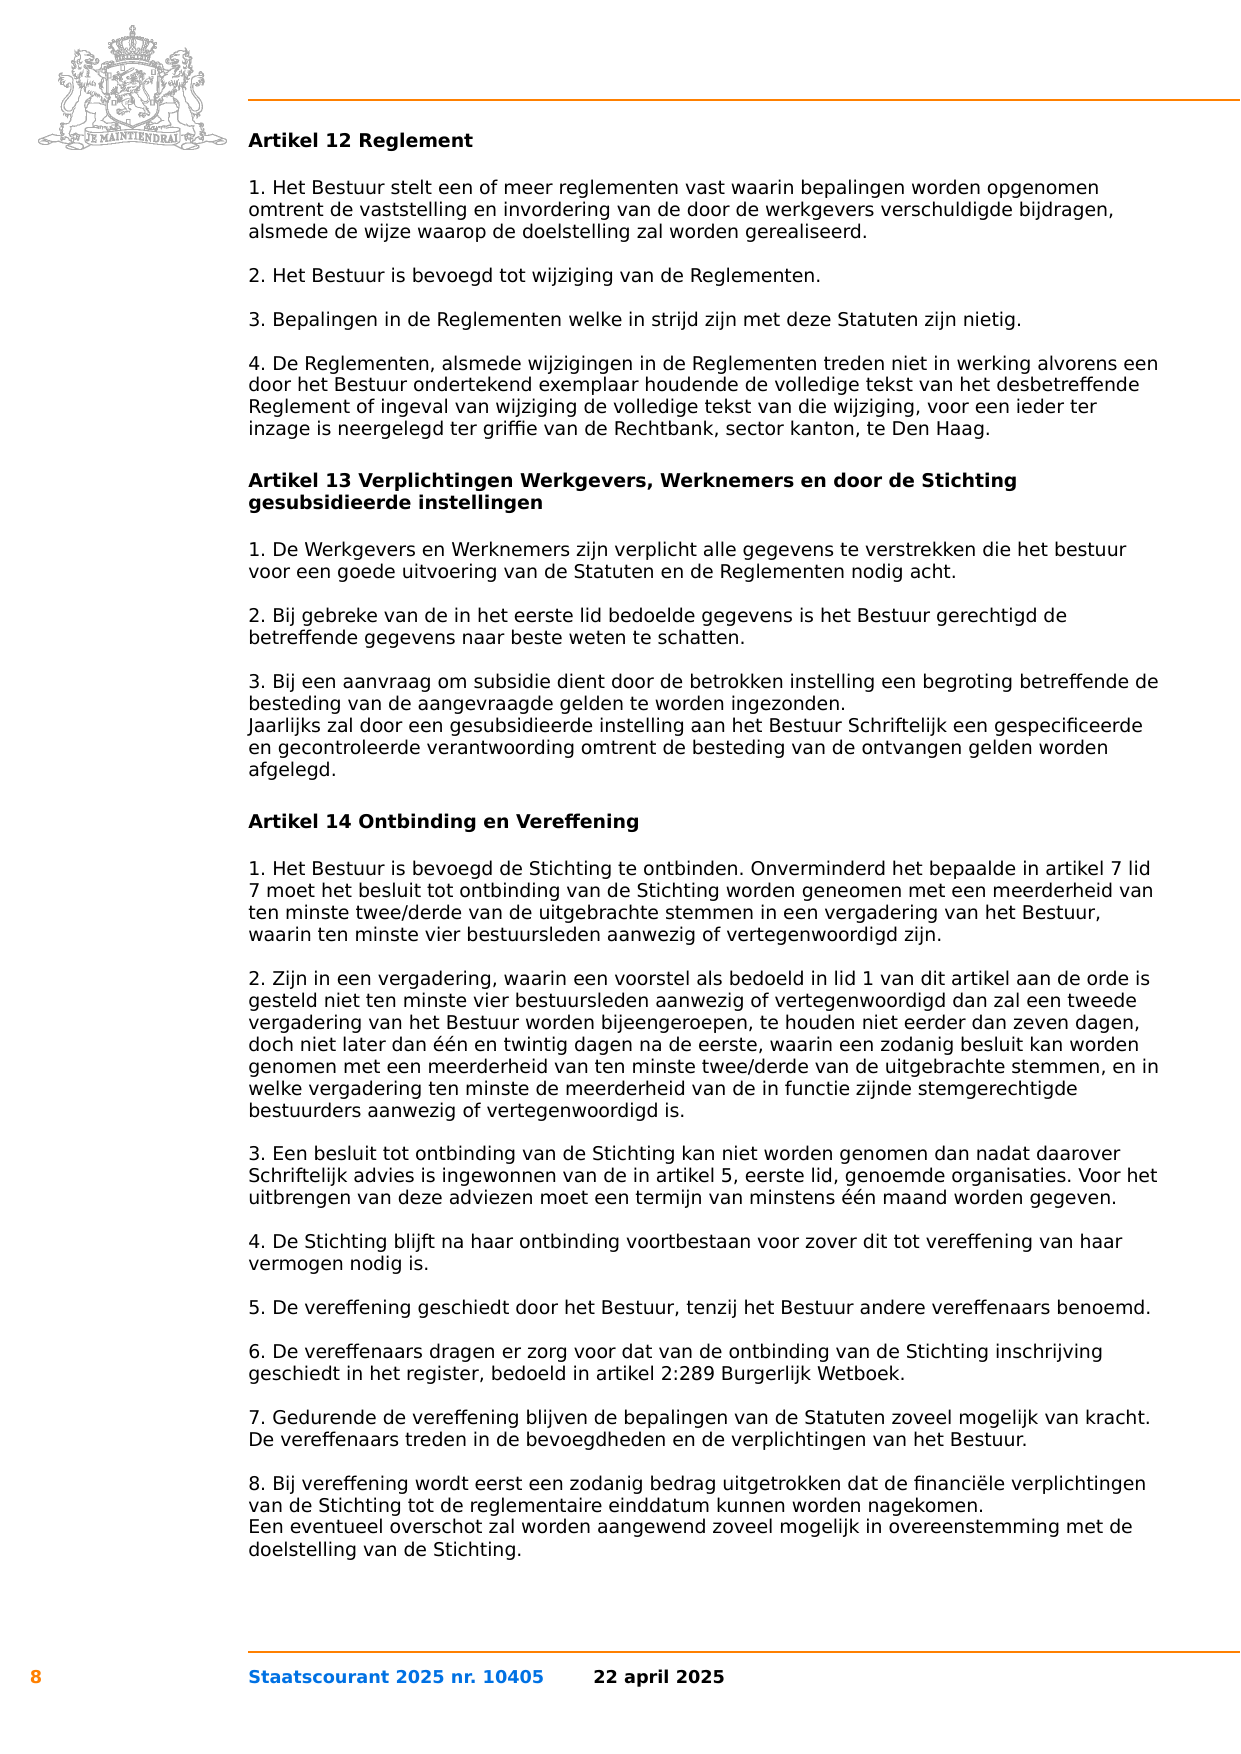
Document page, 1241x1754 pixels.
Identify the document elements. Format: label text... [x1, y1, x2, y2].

text 3. Een besluit tot ontbinding van de Stichting kan niet worden genomen dan nadat daarover Schriftelijk advies is ingewonnen van de in artikel 5, eerste lid, genoemde organisaties. Voor het uitbrengen van deze adviezen moet een termijn van minstens één maand worden gegeven. [248, 1143, 1163, 1209]
text 2. Zijn in een vergadering, waarin een voorstel als bedoeld in lid 1 van dit artikel aan de orde is gesteld niet ten minste vier bestuursleden aanwezig of vertegenwoordigd dan zal een tweede vergadering van het Bestuur worden bijeengeroepen, te houden niet eerder dan zeven dagen, doch niet later dan één en twintig dagen na de eerste, waarin een zodanig besluit kan worden genomen met een meerderheid van ten minste twee/derde van de uitgebrachte stemmen, en in welke vergadering ten minste de meerderheid van de in functie zijnde stemgerechtigde bestuurders aanwezig of vertegenwoordigd is. [248, 968, 1163, 1121]
text 1. De Werkgevers en Werknemers zijn verplicht alle gegevens te verstrekken die het bestuur voor een goede uitvoering van de Statuten en de Reglementen nodig acht. [248, 539, 1163, 583]
text 1. Het Bestuur stelt een of meer reglementen vast waarin bepalingen worden opgenomen omtrent de vaststelling en invordering van de door de werkgevers verschuldigde bijdragen, alsmede de wijze waarop de doelstelling zal worden gerealiseerd. [248, 177, 1163, 243]
subtitle Artikel 14 Ontbinding en Vereffening [248, 811, 1163, 833]
subtitle Artikel 12 Reglement [248, 130, 1163, 152]
text 3. Bij een aanvraag om subsidie dient door de betrokken instelling een begroting betreffende de besteding van de aangevraagde gelden te worden ingezonden. [248, 671, 1163, 715]
text 3. Bepalingen in de Reglementen welke in strijd zijn met deze Statuten zijn nietig. [248, 308, 1163, 331]
text 4. De Stichting blijft na haar ontbinding voortbestaan voor zover dit tot vereffening van haar vermogen nodig is. [248, 1231, 1163, 1275]
text Jaarlijks zal door een gesubsidieerde instelling aan het Bestuur Schriftelijk een gespecificeerde en gecontroleerde verantwoording omtrent de besteding van de ontvangen gelden worden afgelegd. [248, 715, 1163, 781]
text 5. De vereffening geschiedt door het Bestuur, tenzij het Bestuur andere vereffenaars benoemd. [248, 1297, 1163, 1319]
text 8. Bij vereffening wordt eerst een zodanig bedrag uitgetrokken dat de financiële verplichtingen van de Stichting tot de reglementaire einddatum kunnen worden nagekomen. [248, 1472, 1163, 1516]
subtitle Artikel 13 Verplichtingen Werkgevers, Werknemers en door de Stichting gesubsidieerde instellingen [248, 470, 1163, 514]
text 6. De vereffenaars dragen er zorg voor dat van de ontbinding van de Stichting inschrijving geschiedt in het register, bedoeld in artikel 2:289 Burgerlijk Wetboek. [248, 1341, 1163, 1385]
text 1. Het Bestuur is bevoegd de Stichting te ontbinden. Onverminderd het bepaalde in artikel 7 lid 7 moet het besluit tot ontbinding van de Stichting worden geneomen met een meerderheid van ten minste twee/derde van de uitgebrachte stemmen in een vergadering van het Bestuur, waarin ten minste vier bestuursleden aanwezig of vertegenwoordigd zijn. [248, 858, 1163, 946]
text 2. Bij gebreke van de in het eerste lid bedoelde gegevens is het Bestuur gerechtigd de betreffende gegevens naar beste weten te schatten. [248, 605, 1163, 649]
text 4. De Reglementen, alsmede wijzigingen in de Reglementen treden niet in werking alvorens een door het Bestuur ondertekend exemplaar houdende de volledige tekst van het desbetreffende Reglement of ingeval van wijziging de volledige tekst van die wijziging, voor een ieder ter inzage is neergelegd ter griffie van de Rechtbank, sector kanton, te Den Haag. [248, 352, 1163, 440]
text 2. Het Bestuur is bevoegd tot wijziging van de Reglementen. [248, 265, 1163, 287]
text Een eventueel overschot zal worden aangewend zoveel mogelijk in overeenstemming met de doelstelling van de Stichting. [248, 1516, 1163, 1560]
text 7. Gedurende de vereffening blijven de bepalingen van de Statuten zoveel mogelijk van kracht. De vereffenaars treden in de bevoegdheden en de verplichtingen van het Bestuur. [248, 1407, 1163, 1451]
picture [38, 25, 227, 150]
